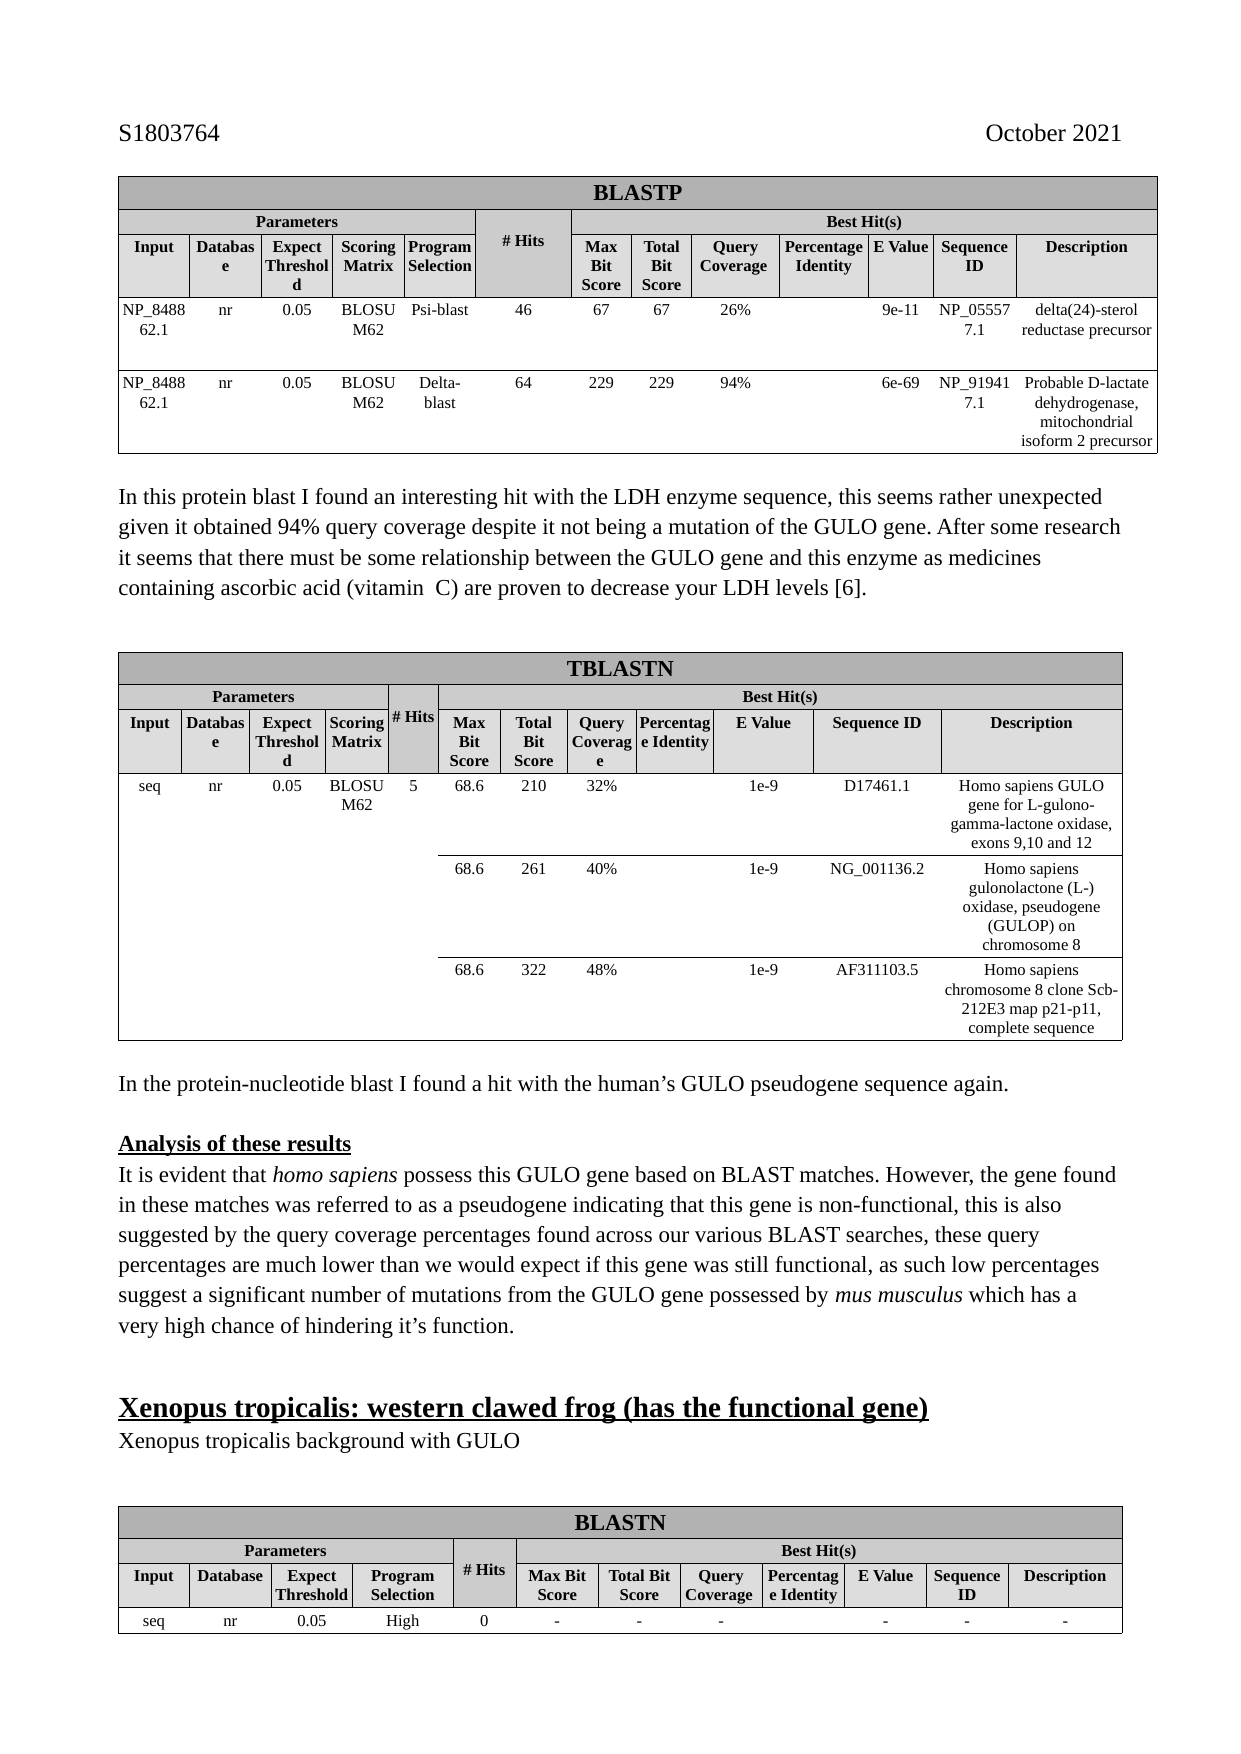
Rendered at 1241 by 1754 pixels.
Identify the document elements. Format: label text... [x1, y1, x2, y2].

table_cell D17461.1 [814, 774, 941, 855]
table_cell Input [119, 235, 189, 297]
table_cell Psi-blast [404, 298, 475, 370]
table_cell Expect Threshold [272, 1564, 352, 1607]
table_cell NP_055577.1 [933, 298, 1016, 370]
table_cell nr [181, 774, 249, 1040]
table_cell Best Hit(s) [517, 1539, 1122, 1563]
table_cell BLOSUM62 [325, 774, 388, 1040]
table_cell E Value [869, 235, 933, 297]
table_cell nr [190, 298, 261, 370]
table_cell nr [190, 371, 261, 453]
table_cell [779, 298, 868, 370]
table_cell Description [942, 710, 1122, 773]
table_cell NG_001136.2 [814, 856, 941, 957]
table_cell 1e-9 [713, 774, 813, 855]
table_cell Homo sapiens gulonolactone (L-) oxidase, pseudogene (GULOP) on chromosome 8 [941, 856, 1122, 957]
table_header TBLASTN [119, 653, 1122, 684]
table_cell Homo sapiens GULO gene for L-gulono-gamma-lactone oxidase, exons 9,10 and 12 [941, 774, 1122, 855]
table_cell Percentage Identity [763, 1564, 844, 1607]
table_cell BLOSUM62 [333, 298, 404, 370]
table_cell [779, 371, 868, 453]
table_cell Total Bit Score [501, 710, 567, 773]
table_cell E Value [845, 1564, 926, 1607]
table_cell 0.05 [261, 298, 332, 370]
table_cell Parameters [119, 685, 388, 709]
text In the protein-nucleotide blast I found a hit with the human’s GULO pseudogene sequence again. Analysis of these results It is evident that homo sapiens possess this GULO gene based on BLAST matches. However, the gene found in these matches was referred to as a pseudogene indicating that this gene is non-functional, this is also suggested by the query coverage percentages found across our various BLAST searches, these query percentages are much lower than we would expect if this gene was still functional, as such low percentages suggest a significant number of mutations from the GULO gene possessed by mus musculus which has a very high chance of hindering it’s function. [118, 1041, 1122, 1371]
table_cell NP_919417.1 [933, 371, 1016, 453]
table_cell 67 [631, 298, 691, 370]
table_cell High [353, 1608, 453, 1632]
table_cell Homo sapiens chromosome 8 clone Scb-212E3 map p21-p11, complete sequence [941, 958, 1122, 1040]
table_cell NP_848862.1 [119, 371, 189, 453]
table_cell 40% [567, 856, 636, 957]
table_cell # Hits [476, 210, 571, 297]
table_cell 68.6 [438, 774, 500, 855]
table_cell Sequence ID [814, 710, 941, 773]
table_cell Input [119, 1564, 189, 1607]
table_cell [762, 1608, 844, 1632]
table_cell [636, 774, 713, 855]
table_cell # Hits [389, 685, 438, 773]
table_cell Query Coverage [568, 710, 636, 773]
table_cell 1e-9 [713, 856, 813, 957]
table_cell Parameters [119, 210, 475, 234]
table_cell 0.05 [249, 774, 325, 1040]
table_cell Description [1009, 1564, 1122, 1607]
table_cell 32% [567, 774, 636, 855]
table_cell 26% [691, 298, 779, 370]
table_cell 229 [631, 371, 691, 453]
table_cell Percentage Identity [780, 235, 868, 297]
table_header BLASTP [119, 177, 1157, 209]
table_cell nr [189, 1608, 271, 1632]
table_cell Sequence ID [927, 1564, 1008, 1607]
text Xenopus tropicalis: western clawed frog (has the functional gene) Xenopus tropicalis background with GULO [118, 1390, 1122, 1487]
table_cell seq [119, 1608, 189, 1632]
table_cell Expect Threshold [262, 235, 332, 297]
table_cell 1e-9 [713, 958, 813, 1040]
table_cell Query Coverage [692, 235, 779, 297]
table_cell 210 [500, 774, 567, 855]
table_cell Best Hit(s) [439, 685, 1122, 709]
table_cell 67 [571, 298, 631, 370]
table_cell Max Bit Score [517, 1564, 598, 1607]
table_cell Parameters [119, 1539, 453, 1563]
table_cell [636, 958, 713, 1040]
table_cell 5 [389, 774, 438, 1040]
table_cell Query Coverage [681, 1564, 762, 1607]
table_cell E Value [714, 710, 813, 773]
table_cell Total Bit Score [632, 235, 691, 297]
table_cell NP_848862.1 [119, 298, 189, 370]
table_cell Input [119, 710, 181, 773]
table_cell - [516, 1608, 598, 1632]
table_cell 94% [691, 371, 779, 453]
table_cell Scoring Matrix [333, 235, 404, 297]
table_cell 46 [475, 298, 571, 370]
table_cell Max Bit Score [572, 235, 631, 297]
table_cell Expect Threshold [250, 710, 325, 773]
table_cell - [926, 1608, 1008, 1632]
table_cell 0.05 [271, 1608, 352, 1632]
table_cell Scoring Matrix [326, 710, 388, 773]
table_cell 64 [475, 371, 571, 453]
table_cell 68.6 [438, 856, 500, 957]
table_cell - [598, 1608, 680, 1632]
table_cell 322 [500, 958, 567, 1040]
table_cell Database [182, 710, 249, 773]
table_cell 6e-69 [868, 371, 933, 453]
table_header BLASTN [119, 1507, 1122, 1538]
table_cell 261 [500, 856, 567, 957]
table_cell BLOSUM62 [333, 371, 404, 453]
table_cell Sequence ID [934, 235, 1016, 297]
table_cell Description [1017, 235, 1157, 297]
table_cell seq [119, 774, 181, 1040]
table_cell Program Selection [405, 235, 475, 297]
table_cell Program Selection [353, 1564, 453, 1607]
table_cell # Hits [454, 1539, 516, 1607]
table_cell [636, 856, 713, 957]
table_cell Total Bit Score [599, 1564, 680, 1607]
table_cell Probable D-lactate dehydrogenase, mitochondrial isoform 2 precursor [1016, 371, 1157, 453]
table_cell AF311103.5 [814, 958, 941, 1040]
table_cell - [1008, 1608, 1122, 1632]
table_cell 48% [567, 958, 636, 1040]
table_cell delta(24)-sterol reductase precursor [1016, 298, 1157, 370]
text In this protein blast I found an interesting hit with the LDH enzyme sequence, this seems rather unexpected given it obtained 94% query coverage despite it not being a mutation of the GULO gene. After some research it seems that there must be some relationship between the GULO gene and this enzyme as medicines containing ascorbic acid (vitamin C) are proven to decrease your LDH levels [6]. [118, 454, 1122, 633]
table_cell 229 [571, 371, 631, 453]
table_cell Percentage Identity [637, 710, 713, 773]
table_cell Max Bit Score [439, 710, 500, 773]
table_cell 9e-11 [868, 298, 933, 370]
table_cell Database [190, 1564, 271, 1607]
table_cell Delta-blast [404, 371, 475, 453]
table_cell 68.6 [438, 958, 500, 1040]
table_cell - [680, 1608, 762, 1632]
table_cell Database [190, 235, 261, 297]
table_cell - [845, 1608, 926, 1632]
table_cell 0.05 [261, 371, 332, 453]
table_cell 0 [453, 1608, 516, 1632]
table_cell Best Hit(s) [572, 210, 1157, 234]
